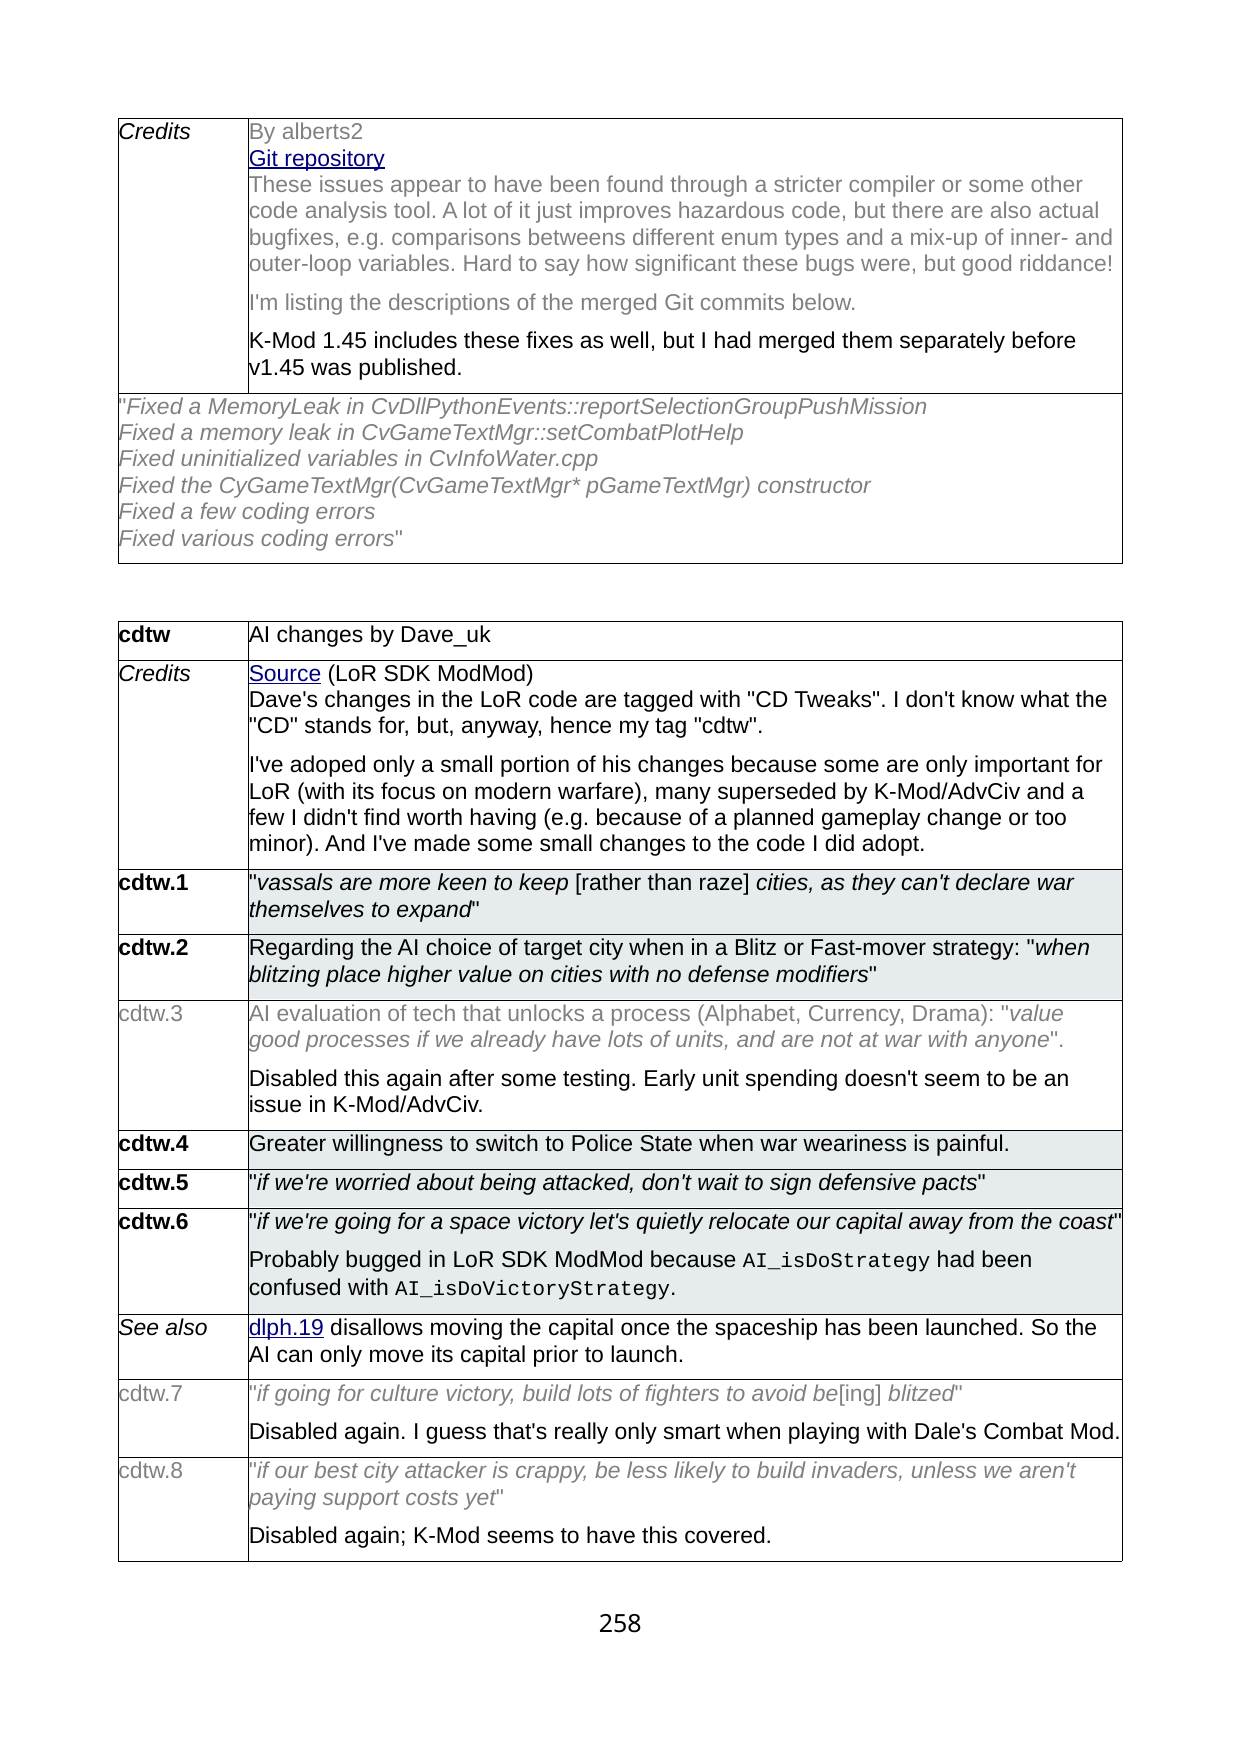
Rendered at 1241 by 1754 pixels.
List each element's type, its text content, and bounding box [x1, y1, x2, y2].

table_cell "Fixed a MemoryLeak in CvDllPythonEvents::reportSelectionGroupPushMission Fixed a memory leak in CvGameTextMgr::setCombatPlotHelp Fixed uninitialized variables in CvInfoWater.cpp Fixed the CyGameTextMgr(CvGameTextMgr* pGameTextMgr) constructor Fixed a few coding errors Fixed various coding errors" [119, 394, 1122, 563]
table_cell "if our best city attacker is crappy, be less likely to build invaders, unless we aren't paying support costs yet" Disabled again; K-Mod seems to have this covered. [249, 1458, 1122, 1561]
table_cell Greater willingness to switch to Police State when war weariness is painful. [249, 1131, 1122, 1169]
table_cell cdtw.4 [119, 1131, 248, 1169]
table_cell Credits [119, 119, 248, 393]
table_header AI changes by Dave_uk [249, 622, 1122, 660]
table_cell cdtw.8 [119, 1458, 248, 1561]
table_cell cdtw.6 [119, 1209, 248, 1314]
table_cell Credits [119, 661, 248, 869]
table_cell "if we're worried about being attacked, don't wait to sign defensive pacts" [249, 1170, 1122, 1207]
table_cell "if going for culture victory, build lots of fighters to avoid be[ing] blitzed" Disabled again. I guess that's really only smart when playing with Dale's Combat Mod. [249, 1380, 1122, 1457]
table_cell By alberts2 Git repository These issues appear to have been found through a stricter compiler or some other code analysis tool. A lot of it just improves hazardous code, but there are also actual bugfixes, e.g. comparisons betweens different enum types and a mix-up of inner- and outer-loop variables. Hard to say how significant these bugs were, but good riddance! I'm listing the descriptions of the merged Git commits below. K-Mod 1.45 includes these fixes as well, but I had merged them separately before v1.45 was published. [249, 119, 1122, 393]
table_cell cdtw.1 [119, 870, 248, 934]
table_cell cdtw.2 [119, 935, 248, 999]
table_cell dlph.19 disallows moving the capital once the spaceship has been launched. So the AI can only move its capital prior to launch. [249, 1315, 1122, 1379]
table_cell "if we're going for a space victory let's quietly relocate our capital away from the coast" Probably bugged in LoR SDK ModMod because AI_isDoStrategy had been confused with AI_isDoVictoryStrategy. [249, 1209, 1122, 1314]
table_cell See also [119, 1315, 248, 1379]
table_header cdtw [119, 622, 248, 660]
table_cell AI evaluation of tech that unlocks a process (Alphabet, Currency, Drama): "value good processes if we already have lots of units, and are not at war with anyone". Disabled this again after some testing. Early unit spending doesn't seem to be an issue in K-Mod/AdvCiv. [249, 1001, 1122, 1130]
table_cell cdtw.3 [119, 1001, 248, 1130]
table_cell "vassals are more keen to keep [rather than raze] cities, as they can't declare war themselves to expand" [249, 870, 1122, 934]
table_cell cdtw.7 [119, 1380, 248, 1457]
table_cell Regarding the AI choice of target city when in a Blitz or Fast-mover strategy: "when blitzing place higher value on cities with no defense modifiers" [249, 935, 1122, 999]
table_cell cdtw.5 [119, 1170, 248, 1207]
table_cell Source (LoR SDK ModMod) Dave's changes in the LoR code are tagged with "CD Tweaks". I don't know what the "CD" stands for, but, anyway, hence my tag "cdtw". I've adoped only a small portion of his changes because some are only important for LoR (with its focus on modern warfare), many superseded by K-Mod/AdvCiv and a few I didn't find worth having (e.g. because of a planned gameplay change or too minor). And I've made some small changes to the code I did adopt. [249, 661, 1122, 869]
